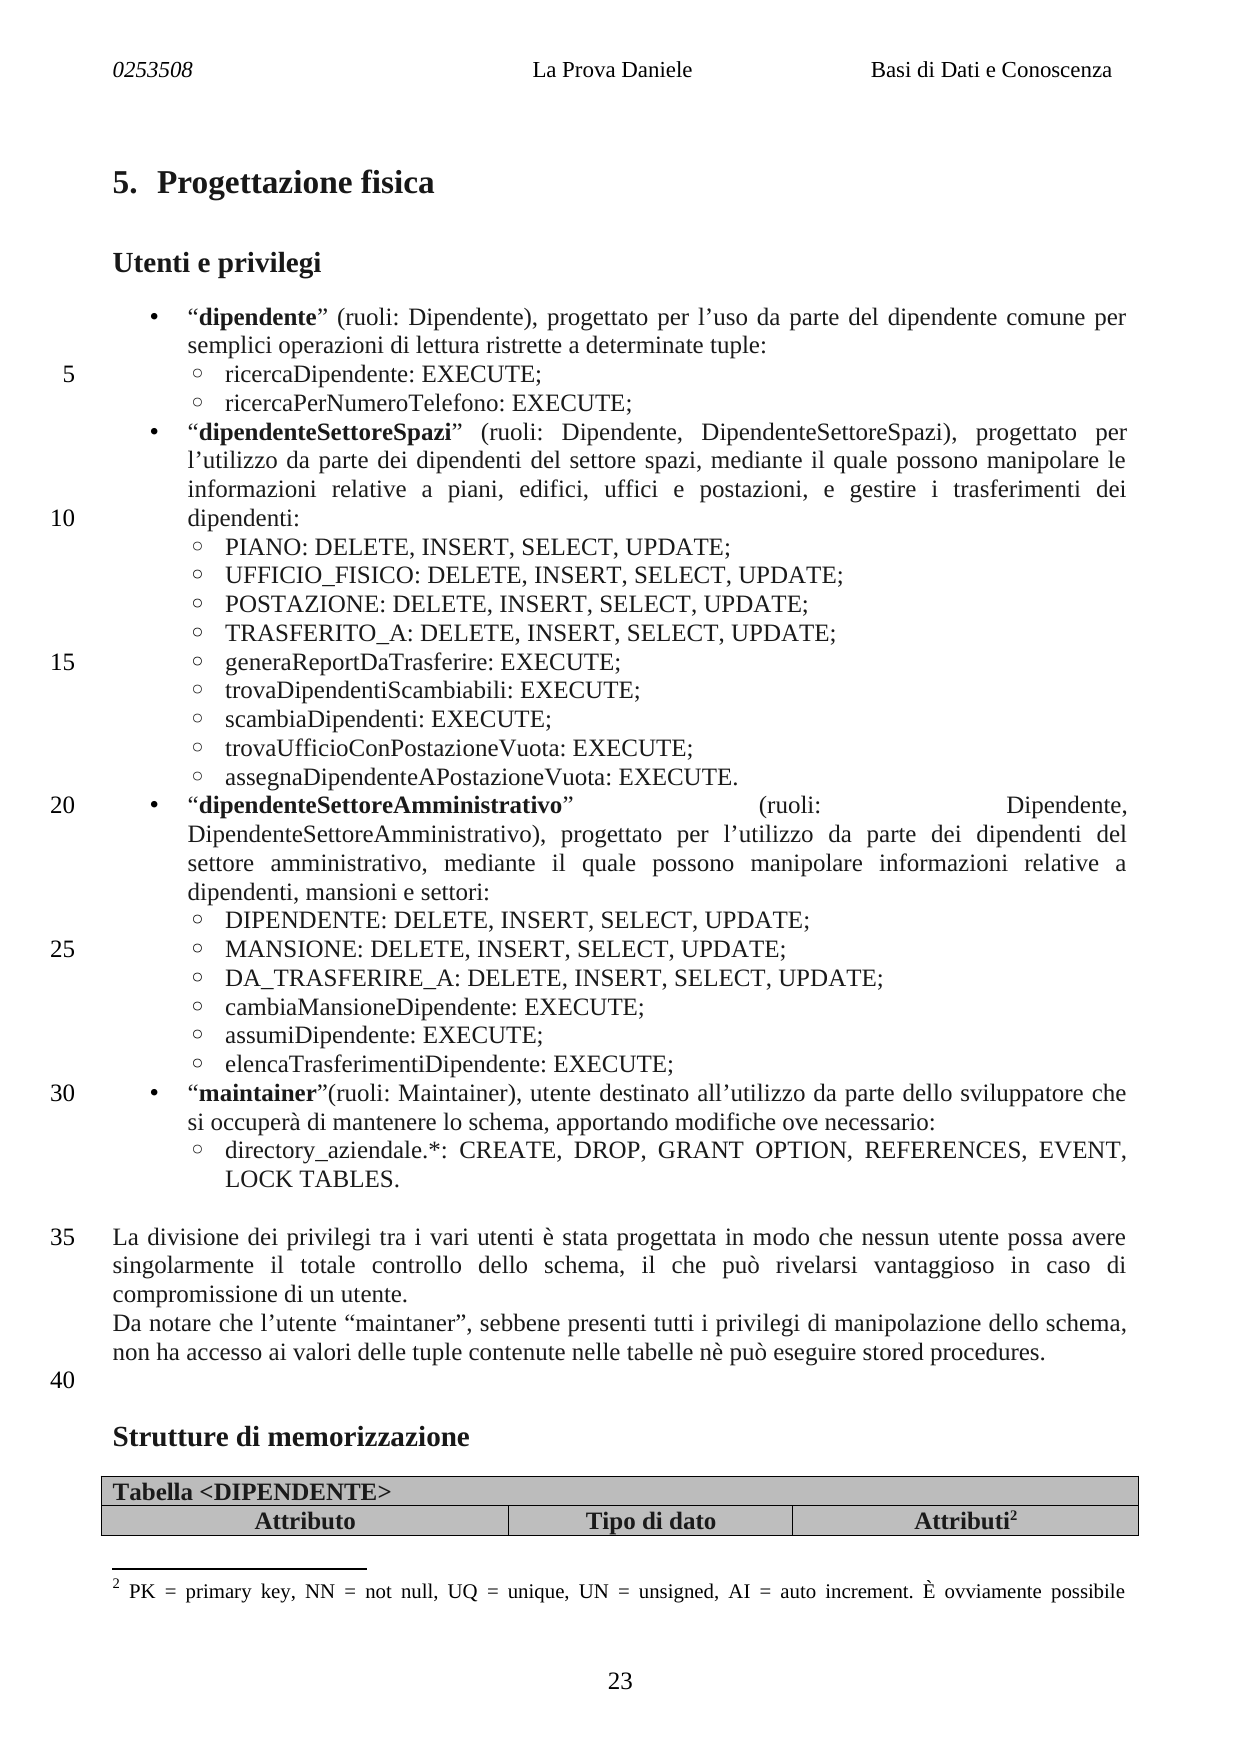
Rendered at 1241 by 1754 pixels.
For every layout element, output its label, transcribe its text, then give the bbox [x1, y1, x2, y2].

list cambiaMansioneDipendente: EXECUTE; [187, 992, 1128, 1020]
list elencaTrasferimentiDipendente: EXECUTE; [187, 1049, 1128, 1078]
table_cell Tipo di dato [509, 1506, 792, 1535]
list trovaDipendentiScambiabili: EXECUTE; [187, 675, 1128, 704]
list assegnaDipendenteAPostazioneVuota: EXECUTE. [187, 762, 1128, 790]
list “maintainer”(ruoli: Maintainer), utente destinato all’utilizzo da parte dello sviluppatore che si occuperà di mantenere lo schema, apportando modifiche ove necessario: [150, 1078, 1128, 1135]
list ricercaDipendente: EXECUTE; [187, 359, 1128, 388]
list DIPENDENTE: DELETE, INSERT, SELECT, UPDATE; [187, 905, 1128, 934]
text Da notare che l’utente “maintaner”, sebbene presenti tutti i privilegi di manipolazione dello schema, non ha accesso ai valori delle tuple contenute nelle tabelle nè può eseguire stored procedures. [112, 1308, 1128, 1365]
list DA_TRASFERIRE_A: DELETE, INSERT, SELECT, UPDATE; [187, 963, 1128, 992]
list scambiaDipendenti: EXECUTE; [187, 704, 1128, 733]
list UFFICIO_FISICO: DELETE, INSERT, SELECT, UPDATE; [187, 560, 1128, 589]
list generaReportDaTrasferire: EXECUTE; [187, 647, 1128, 675]
list “dipendenteSettoreAmministrativo” (ruoli: Dipendente, DipendenteSettoreAmministrativo), progettato per l’utilizzo da parte dei dipendenti del settore amministrativo, mediante il quale possono manipolare informazioni relative a dipendenti, mansioni e settori: [150, 790, 1128, 905]
subtitle Progettazione fisica [112, 162, 1128, 201]
text La divisione dei privilegi tra i vari utenti è stata progettata in modo che nessun utente possa avere singolarmente il totale controllo dello schema, il che può rivelarsi vantaggioso in caso di compromissione di un utente. [112, 1222, 1128, 1308]
list assumiDipendente: EXECUTE; [187, 1020, 1128, 1049]
list trovaUfficioConPostazioneVuota: EXECUTE; [187, 733, 1128, 762]
list ricercaPerNumeroTelefono: EXECUTE; [187, 388, 1128, 417]
list POSTAZIONE: DELETE, INSERT, SELECT, UPDATE; [187, 589, 1128, 618]
list PIANO: DELETE, INSERT, SELECT, UPDATE; [187, 532, 1128, 560]
list MANSIONE: DELETE, INSERT, SELECT, UPDATE; [187, 934, 1128, 963]
list TRASFERITO_A: DELETE, INSERT, SELECT, UPDATE; [187, 618, 1128, 647]
subtitle Utenti e privilegi [112, 245, 1128, 278]
list “dipendente” (ruoli: Dipendente), progettato per l’uso da parte del dipendente comune per semplici operazioni di lettura ristrette a determinate tuple: [150, 302, 1128, 359]
list directory_aziendale.*: CREATE, DROP, GRANT OPTION, REFERENCES, EVENT, LOCK TABLES. [187, 1135, 1128, 1193]
table_header Tabella <DIPENDENTE> [102, 1477, 1138, 1505]
table_cell Attributi [793, 1506, 1138, 1535]
list “dipendenteSettoreSpazi” (ruoli: Dipendente, DipendenteSettoreSpazi), progettato per l’utilizzo da parte dei dipendenti del settore spazi, mediante il quale possono manipolare le informazioni relative a piani, edifici, uffici e postazioni, e gestire i trasferimenti dei dipendenti: [150, 417, 1128, 532]
table_cell Attributo [102, 1506, 508, 1535]
subtitle Strutture di memorizzazione [112, 1419, 1128, 1453]
